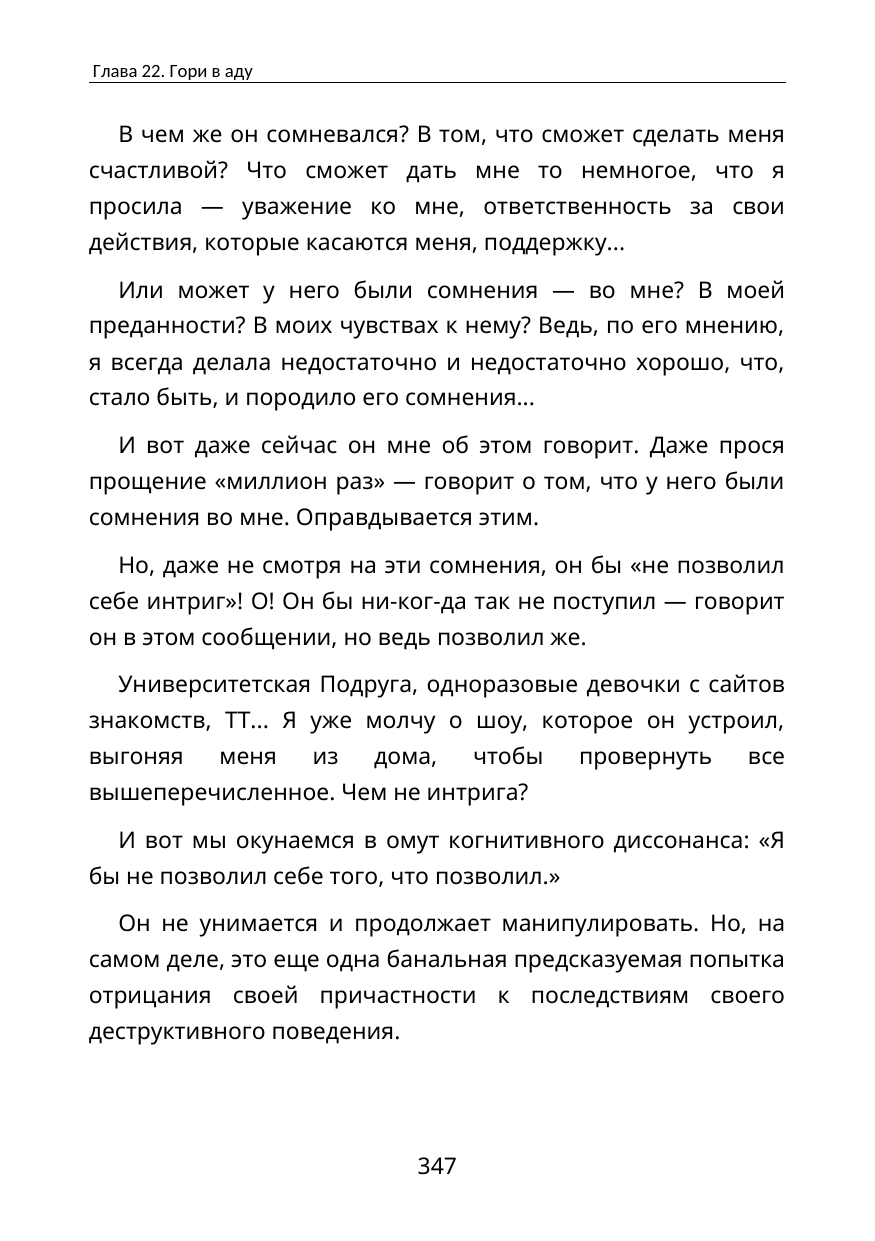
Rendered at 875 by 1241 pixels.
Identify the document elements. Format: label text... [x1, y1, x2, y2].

text Университетская Подруга, одноразовые девочки с сайтов знакомств, ТТ... Я уже молчу о шоу, которое он устроил, выгоняя меня из дома, чтобы провернуть все вышеперечисленное. Чем не интрига? [88, 668, 786, 807]
text Он не унимается и продолжает манипулировать. Но, на самом деле, это еще одна банальная предсказуемая попытка отрицания своей причастности к последствиям своего деструктивного поведения. [88, 907, 786, 1046]
text В чем же он сомневался? В том, что сможет сделать меня счастливой? Что сможет дать мне то немногое, что я просила — уважение ко мне, ответственность за свои действия, которые касаются меня, поддержку... [88, 118, 786, 257]
text И вот мы окунаемся в омут когнитивного диссонанса: «Я бы не позволил себе того, что позволил.» [88, 824, 786, 891]
text Но, даже не смотря на эти сомнения, он бы «не позволил себе интриг»! О! Он бы ни-ког-да так не поступил — говорит он в этом сообщении, но ведь позволил же. [88, 549, 786, 652]
text Или может у него были сомнения — во мне? В моей преданности? В моих чувствах к нему? Ведь, по его мнению, я всегда делала недостаточно и недостаточно хорошо, что, стало быть, и породило его сомнения... [88, 273, 786, 413]
text И вот даже сейчас он мне об этом говорит. Даже прося прощение «миллион раз» — говорит о том, что у него были сомнения во мне. Оправдывается этим. [88, 429, 786, 532]
